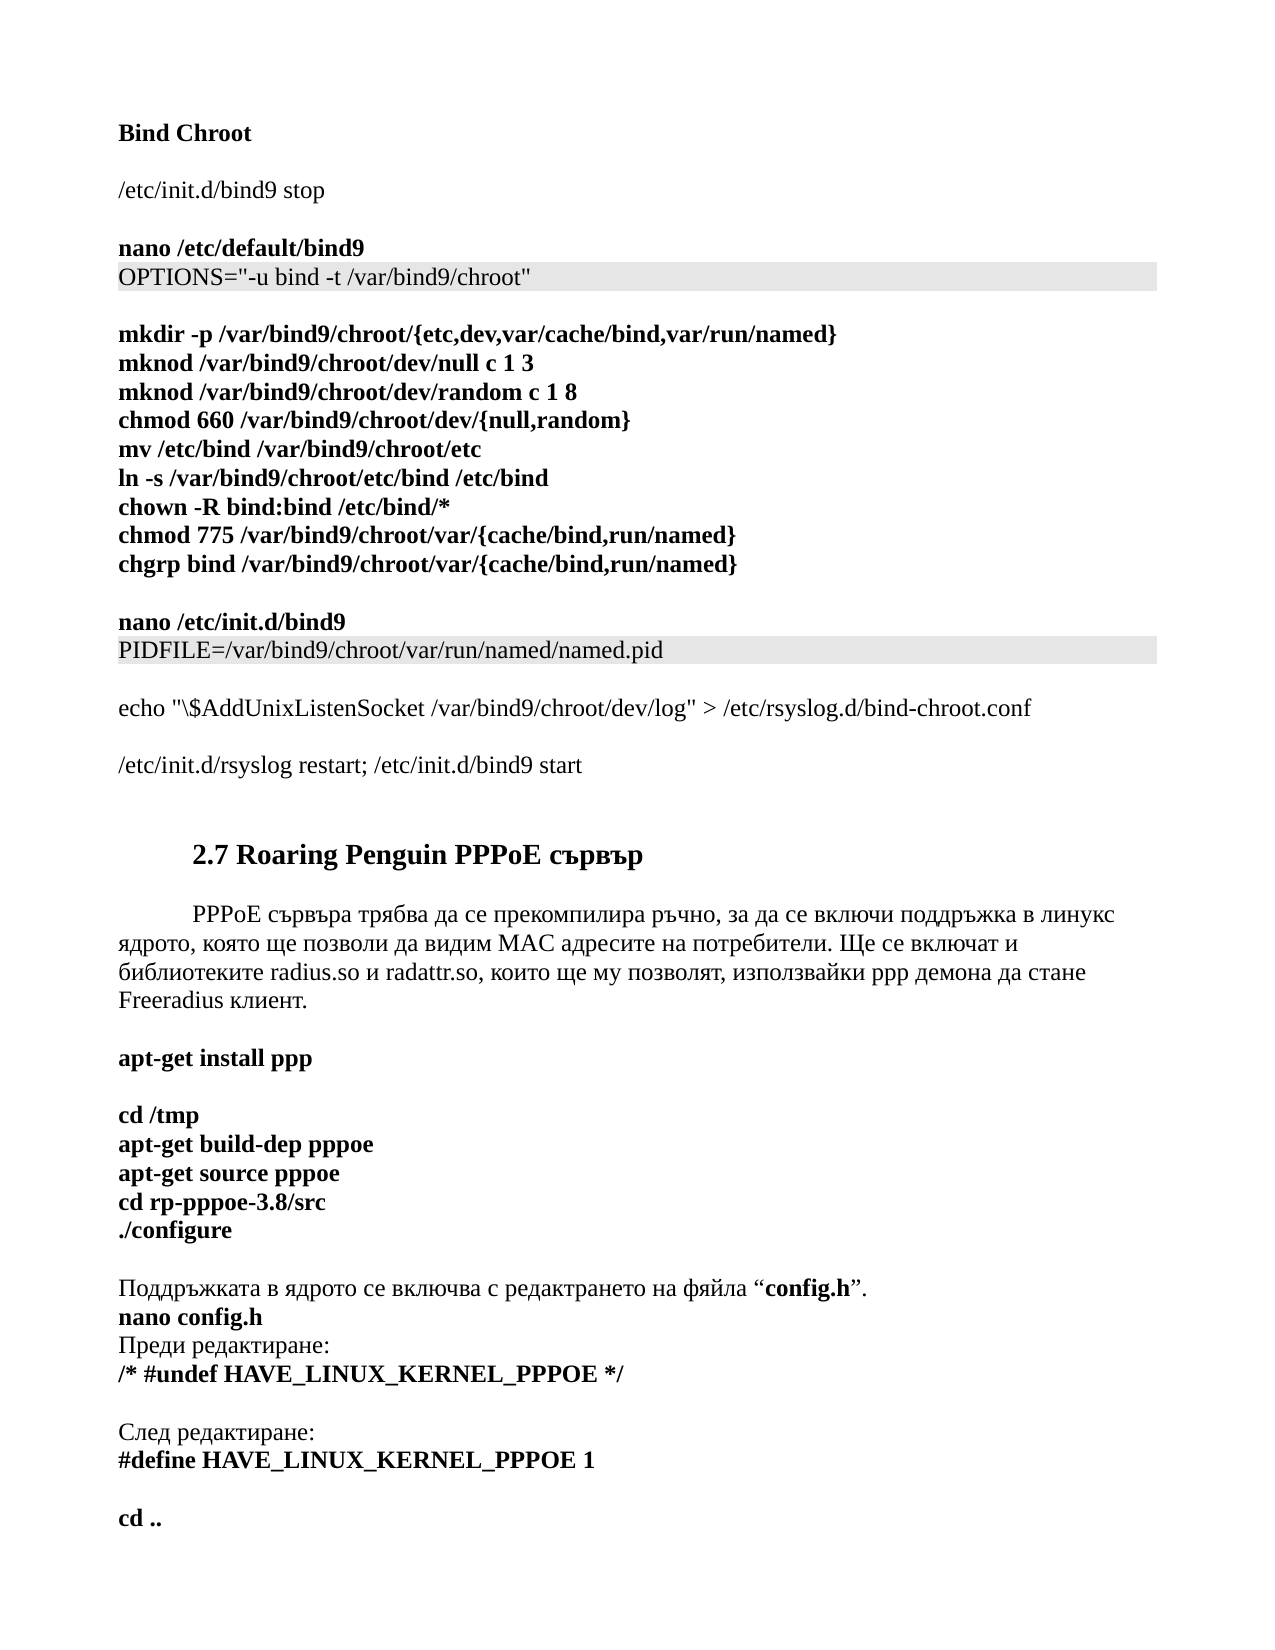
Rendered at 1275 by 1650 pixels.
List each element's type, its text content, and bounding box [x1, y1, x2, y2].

text echo "\$AddUnixListenSocket /var/bind9/chroot/dev/log" > /etc/rsyslog.d/bind-chroot.conf [118, 693, 1157, 722]
text chmod 775 /var/bind9/chroot/var/{cache/bind,run/named} [118, 521, 1157, 549]
text mknod /var/bind9/chroot/dev/random c 1 8 [118, 377, 1157, 406]
text Преди редактиране: [118, 1330, 1157, 1359]
text cd /tmp [118, 1100, 1157, 1129]
text OPTIONS="-u bind -t /var/bind9/chroot" [118, 262, 1157, 291]
text apt-get source pppoe [118, 1158, 1157, 1187]
text 2.7 Roaring Penguin PPPoE сървър [118, 837, 1157, 870]
text PPPoE сървъра трябва да се прекомпилира ръчно, за да се включи поддръжка в линукс ядрото, която ще позволи да видим MAC адресите на потребители. Ще се включат и библиотеките radius.so и radattr.so, които ще му позволят, използвайки ppp демона да стане Freeradius клиент. [118, 899, 1157, 1014]
text mkdir -p /var/bind9/chroot/{etc,dev,var/cache/bind,var/run/named} [118, 319, 1157, 348]
text chgrp bind /var/bind9/chroot/var/{cache/bind,run/named} [118, 549, 1157, 578]
text След редактиране: [118, 1417, 1157, 1445]
text chmod 660 /var/bind9/chroot/dev/{null,random} [118, 406, 1157, 434]
text PIDFILE=/var/bind9/chroot/var/run/named/named.pid [118, 636, 1157, 664]
text mknod /var/bind9/chroot/dev/null c 1 3 [118, 348, 1157, 377]
text cd .. [118, 1503, 1157, 1532]
text nano config.h [118, 1302, 1157, 1330]
text mv /etc/bind /var/bind9/chroot/etc [118, 434, 1157, 463]
text apt-get build-dep pppoe [118, 1129, 1157, 1158]
text /* #undef HAVE_LINUX_KERNEL_PPPOE */ [118, 1359, 1157, 1388]
text ln -s /var/bind9/chroot/etc/bind /etc/bind [118, 463, 1157, 492]
text /etc/init.d/bind9 stop [118, 176, 1157, 204]
text Bind Chroot [118, 118, 1157, 147]
text chown -R bind:bind /etc/bind/* [118, 492, 1157, 521]
text nano /etc/default/bind9 [118, 233, 1157, 262]
text /etc/init.d/rsyslog restart; /etc/init.d/bind9 start [118, 751, 1157, 779]
text nano /etc/init.d/bind9 [118, 607, 1157, 636]
text Поддръжката в ядрото се включва с редактрането на фяйла “config.h”. [118, 1273, 1157, 1302]
text ./configure [118, 1215, 1157, 1244]
text cd rp-pppoe-3.8/src [118, 1187, 1157, 1215]
text #define HAVE_LINUX_KERNEL_PPPOE 1 [118, 1445, 1157, 1474]
text apt-get install ppp [118, 1043, 1157, 1072]
